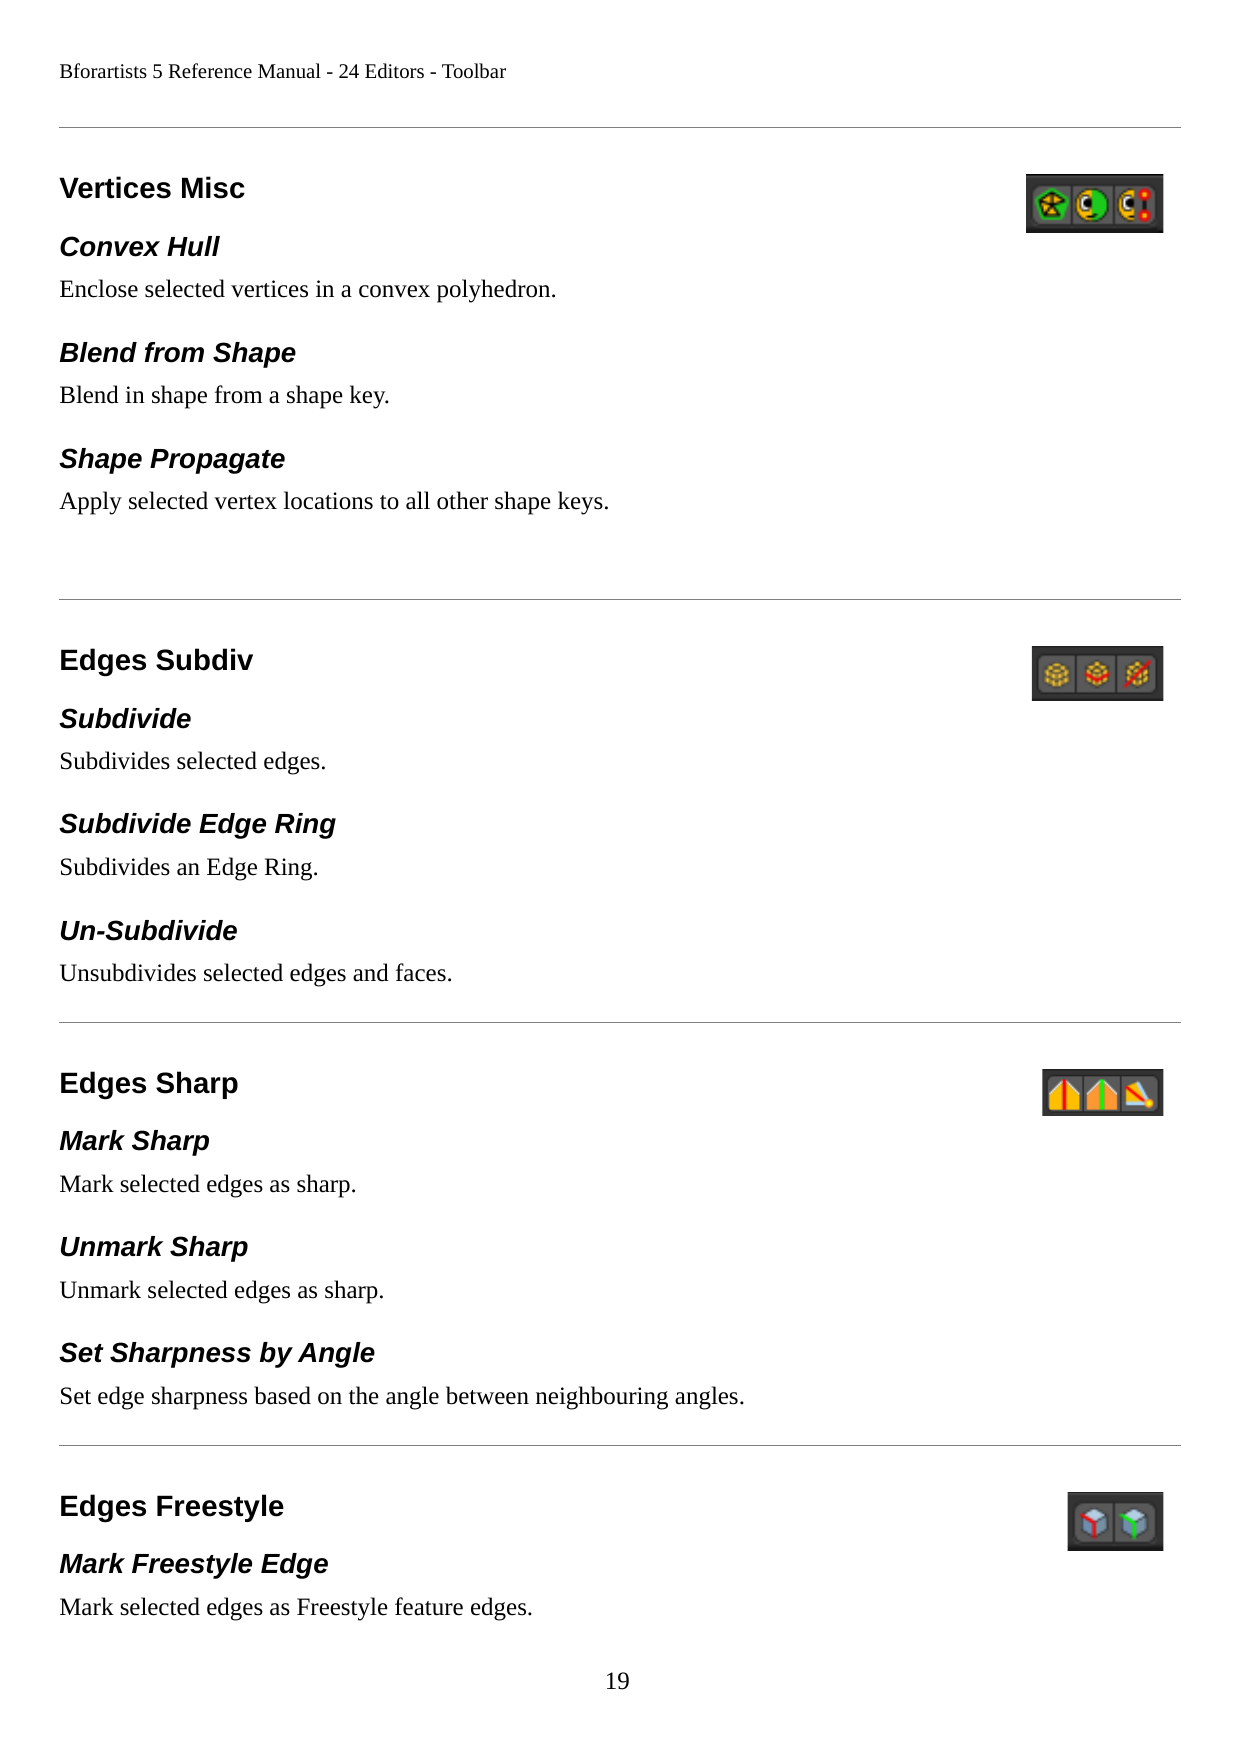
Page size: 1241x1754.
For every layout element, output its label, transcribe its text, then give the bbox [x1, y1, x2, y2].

picture [1067, 1492, 1164, 1551]
picture [1031, 646, 1164, 701]
picture [1042, 1069, 1164, 1116]
subtitle Edges Freestyle [59, 1489, 1181, 1523]
text Set edge sharpness based on the angle between neighbouring angles. [59, 1381, 1181, 1410]
text Unsubdivides selected edges and faces. [59, 958, 1181, 987]
picture [1026, 174, 1164, 233]
text Unmark selected edges as sharp. [59, 1275, 1181, 1304]
subtitle Unmark Sharp [59, 1231, 1181, 1263]
subtitle Un-Subdivide [59, 914, 1181, 946]
text Blend in shape from a shape key. [59, 380, 1181, 409]
subtitle Convex Hull [59, 230, 1181, 262]
subtitle Subdivide [59, 702, 1181, 734]
text Mark selected edges as sharp. [59, 1169, 1181, 1198]
subtitle Vertices Misc [59, 171, 1181, 205]
text Enclose selected vertices in a convex polyhedron. [59, 274, 1181, 303]
subtitle Blend from Shape [59, 336, 1181, 368]
subtitle Shape Propagate [59, 442, 1181, 474]
text Mark selected edges as Freestyle feature edges. [59, 1592, 1181, 1621]
subtitle Subdivide Edge Ring [59, 808, 1181, 840]
text Subdivides selected edges. [59, 746, 1181, 775]
text Apply selected vertex locations to all other shape keys. [59, 486, 1181, 515]
text Subdivides an Edge Ring. [59, 852, 1181, 881]
subtitle Set Sharpness by Angle [59, 1337, 1181, 1368]
subtitle Edges Subdiv [59, 643, 1181, 677]
subtitle Edges Sharp [59, 1066, 1181, 1100]
subtitle Mark Freestyle Edge [59, 1548, 1181, 1579]
subtitle Mark Sharp [59, 1125, 1181, 1157]
